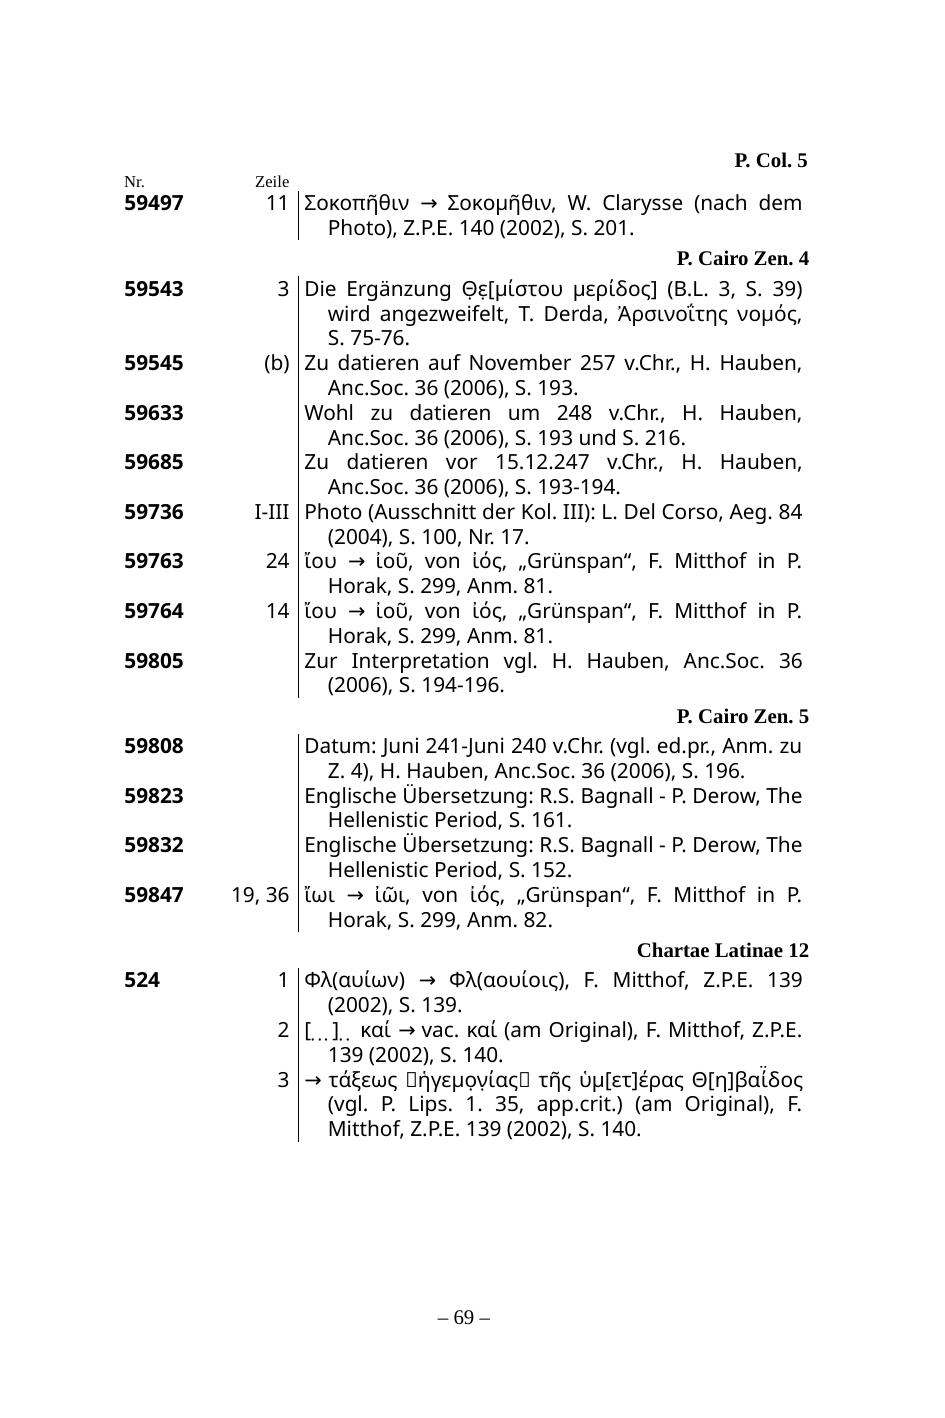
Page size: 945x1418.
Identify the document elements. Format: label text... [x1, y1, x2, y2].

table_cell ἴωι → ἰῶι, von ἰός, „Grünspan“, F. Mitthof in P. Horak, S. 299, Anm. 82. [299, 883, 809, 932]
table_cell [ ̣ ̣ ̣] ̣ ̣ καί → vac. καί (am Original), F. Mitthof, Z.P.E. 139 (2002), S. 140. [299, 1018, 809, 1067]
table_header 59808 [118, 734, 298, 783]
table_cell 14 [207, 599, 298, 648]
table_cell Zu datieren vor 15.12.247 v.Chr., H. Hauben, Anc.Soc. 36 (2006), S. 193-194. [299, 450, 809, 499]
table_cell [118, 1067, 207, 1142]
table_cell Σοκοπῆθιν → Σοκομῆθιν, W. Clarysse (nach dem Photo), Z.P.E. 140 (2002), S. 201. [299, 191, 809, 240]
table_header 3 [207, 276, 298, 351]
table_cell ἴου → ἰοῦ, von ἰός, „Grünspan“, F. Mitthof in P. Horak, S. 299, Anm. 81. [299, 599, 809, 648]
table_cell 59497 [118, 191, 207, 240]
table_cell 59764 [118, 599, 207, 648]
table_cell Englische Übersetzung: R.S. Bagnall - P. Derow, The Hellenistic Period, S. 152. [299, 833, 809, 882]
subtitle Chartae Latinae 12 [118, 938, 809, 962]
table_cell 19, 36 [207, 883, 298, 932]
table_cell Wohl zu datieren um 248 v.Chr., H. Hauben, Anc.Soc. 36 (2006), S. 193 und S. 216. [299, 400, 809, 450]
table_cell 59832 [118, 833, 298, 882]
table_header 524 [118, 968, 207, 1018]
table_header 59543 [118, 276, 207, 351]
table_cell 59763 [118, 549, 207, 599]
table_header 1 [207, 968, 298, 1018]
table_cell ἴου → ἰοῦ, von ἰός, „Grünspan“, F. Mitthof in P. Horak, S. 299, Anm. 81. [299, 549, 809, 599]
table_cell 59633 [118, 400, 298, 450]
subtitle P. Cairo Zen. 4 [118, 246, 809, 270]
table_cell Zu datieren auf November 257 v.Chr., H. Hauben, Anc.Soc. 36 (2006), S. 193. [299, 351, 809, 400]
table_cell 59847 [118, 883, 207, 932]
table_cell 59823 [118, 783, 298, 833]
table_header Datum: Juni 241-Juni 240 v.Chr. (vgl. ed.pr., Anm. zu Z. 4), H. Hauben, Anc.Soc. 36 (2006), S. 196. [299, 734, 809, 783]
table_cell 59545 [118, 351, 207, 400]
table_cell 2 [207, 1018, 298, 1067]
subtitle P. Cairo Zen. 5 [118, 704, 809, 728]
table_cell 11 [207, 191, 298, 240]
table_cell [118, 1018, 207, 1067]
table_cell 59685 [118, 450, 298, 499]
table_cell I-III [207, 500, 298, 549]
table_cell 59805 [118, 648, 298, 698]
table_cell Englische Übersetzung: R.S. Bagnall - P. Derow, The Hellenistic Period, S. 161. [299, 783, 809, 833]
table_cell 24 [207, 549, 298, 599]
table_cell Photo (Ausschnitt der Kol. III): L. Del Corso, Aeg. 84 (2004), S. 100, Nr. 17. [299, 500, 809, 549]
table_cell 3 [207, 1067, 298, 1142]
table_cell Zur Interpretation vgl. H. Hauben, Anc.Soc. 36 (2006), S. 194-196. [299, 648, 809, 698]
table_header Φλ(αυίων) → Φλ(αουίοις), F. Mitthof, Z.P.E. 139 (2002), S. 139. [299, 968, 809, 1018]
table_cell (b) [207, 351, 298, 400]
table_cell → τάξεως ἡγεμο̣ν̣ίας τῆς ὑμ[ετ]έρας Θ[η]βαί̈δος (vgl. P. Lips. 1. 35, app.crit.) (am Original), F. Mitthof, Z.P.E. 139 (2002), S. 140. [299, 1067, 809, 1142]
table_cell 59736 [118, 500, 207, 549]
table_header Die Ergänzung Θ̣ε̣[μίστου μερίδος] (B.L. 3, S. 39) wird angezweifelt, T. Derda, Ἀρσινοΐτης νομός, S. 75-76. [299, 276, 809, 351]
